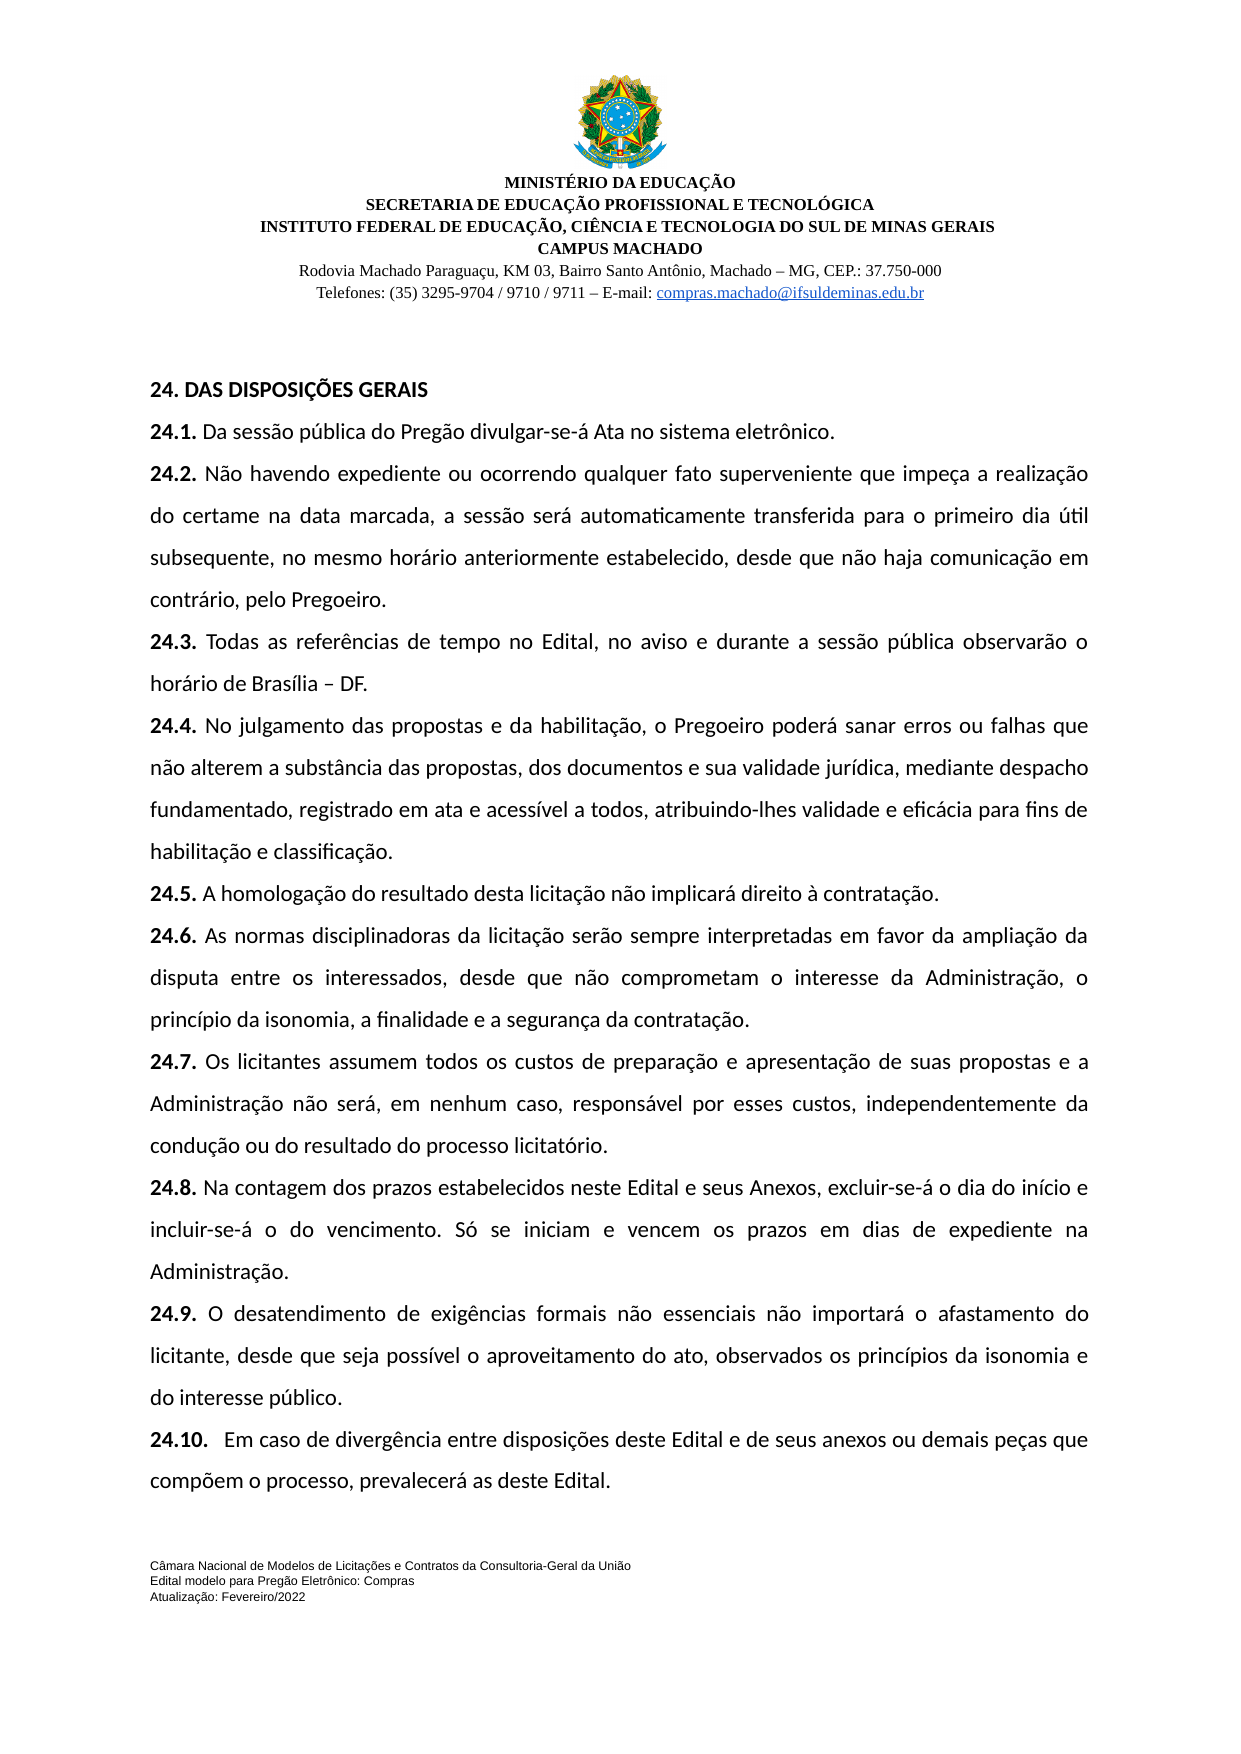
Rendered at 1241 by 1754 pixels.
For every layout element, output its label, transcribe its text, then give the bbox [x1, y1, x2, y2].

text 24.7. Os licitantes assumem todos os custos de preparação e apresentação de suas propostas e a Administração não será, em nenhum caso, responsável por esses custos, independentemente da condução ou do resultado do processo licitatório. [150, 1047, 1090, 1159]
picture [639, 150, 650, 156]
text 24.2. Não havendo expediente ou ocorrendo qualquer fato superveniente que impeça a realização do certame na data marcada, a sessão será automaticamente transferida para o primeiro dia útil subsequente, no mesmo horário anteriormente estabelecido, desde que não haja comunicação em contrário, pelo Pregoeiro. [150, 459, 1090, 613]
text 24.3. Todas as referências de tempo no Edital, no aviso e durante a sessão pública observarão o horário de Brasília – DF. [150, 627, 1090, 697]
text 24.8. Na contagem dos prazos estabelecidos neste Edital e seus Anexos, excluir-se-á o dia do início e incluir-se-á o do vencimento. Só se iniciam e vencem os prazos em dias de expediente na Administração. [150, 1173, 1090, 1285]
text 24. DAS DISPOSIÇÕES GERAIS [150, 375, 1090, 403]
text 24.6. As normas disciplinadoras da licitação serão sempre interpretadas em favor da ampliação da disputa entre os interessados, desde que não comprometam o interesse da Administração, o princípio da isonomia, a finalidade e a segurança da contratação. [150, 921, 1090, 1033]
text 24.10. Em caso de divergência entre disposições deste Edital e de seus anexos ou demais peças que compõem o processo, prevalecerá as deste Edital. [150, 1425, 1090, 1495]
text 24.4. No julgamento das propostas e da habilitação, o Pregoeiro poderá sanar erros ou falhas que não alterem a substância das propostas, dos documentos e sua validade jurídica, mediante despacho fundamentado, registrado em ata e acessível a todos, atribuindo-lhes validade e eficácia para fins de habilitação e classificação. [150, 711, 1090, 865]
text 24.9. O desatendimento de exigências formais não essenciais não importará o afastamento do licitante, desde que seja possível o aproveitamento do ato, observados os princípios da isonomia e do interesse público. [150, 1299, 1090, 1411]
text 24.1. Da sessão pública do Pregão divulgar-se-á Ata no sistema eletrônico. [150, 417, 1090, 445]
picture [613, 164, 628, 169]
picture [573, 75, 667, 169]
text 24.5. A homologação do resultado desta licitação não implicará direito à contratação. [150, 879, 1090, 907]
